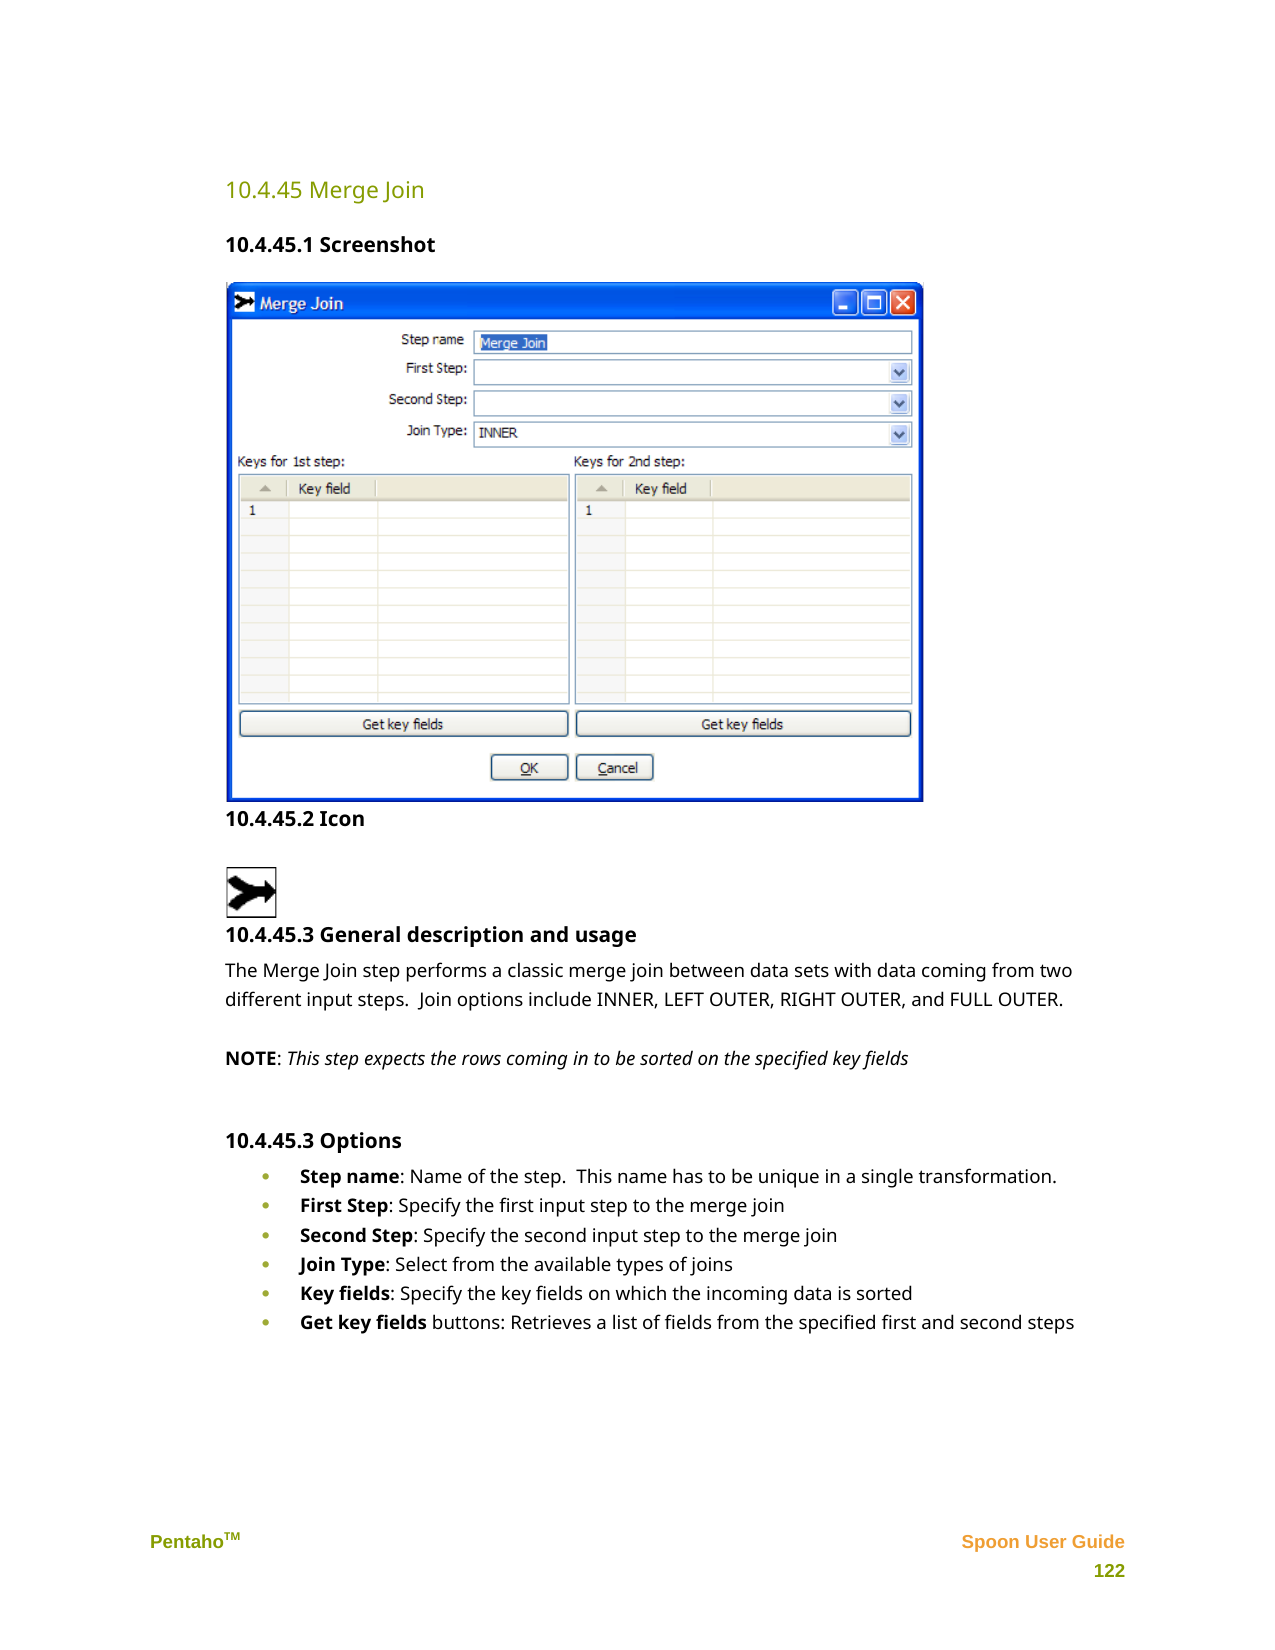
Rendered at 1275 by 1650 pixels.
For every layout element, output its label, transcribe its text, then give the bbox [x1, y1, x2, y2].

subtitle 10.4.45.2 Icon [225, 283, 1125, 832]
list Second Step: Specify the second input step to the merge join [262, 1219, 1125, 1248]
list Join Type: Select from the available types of joins [262, 1248, 1125, 1277]
subtitle 10.4.45.3 Options [225, 1125, 1125, 1154]
list Get key fields buttons: Retrieves a list of fields from the specified first and second steps [262, 1306, 1125, 1335]
picture [226, 867, 277, 918]
subtitle 10.4.45 Merge Join [225, 175, 1125, 204]
subtitle 10.4.45.3 General description and usage [225, 857, 1125, 948]
text NOTE: This step expects the rows coming in to be sorted on the specified key fields [225, 1042, 1125, 1071]
list Key fields: Specify the key fields on which the incoming data is sorted [262, 1277, 1125, 1306]
list First Step: Specify the first input step to the merge join [262, 1189, 1125, 1219]
list Step name: Name of the step. This name has to be unique in a single transformation. [262, 1160, 1125, 1189]
text The Merge Join step performs a classic merge join between data sets with data coming from two different input steps. Join options include INNER, LEFT OUTER, RIGHT OUTER, and FULL OUTER. [225, 954, 1125, 1012]
subtitle 10.4.45.1 Screenshot [225, 229, 1125, 258]
